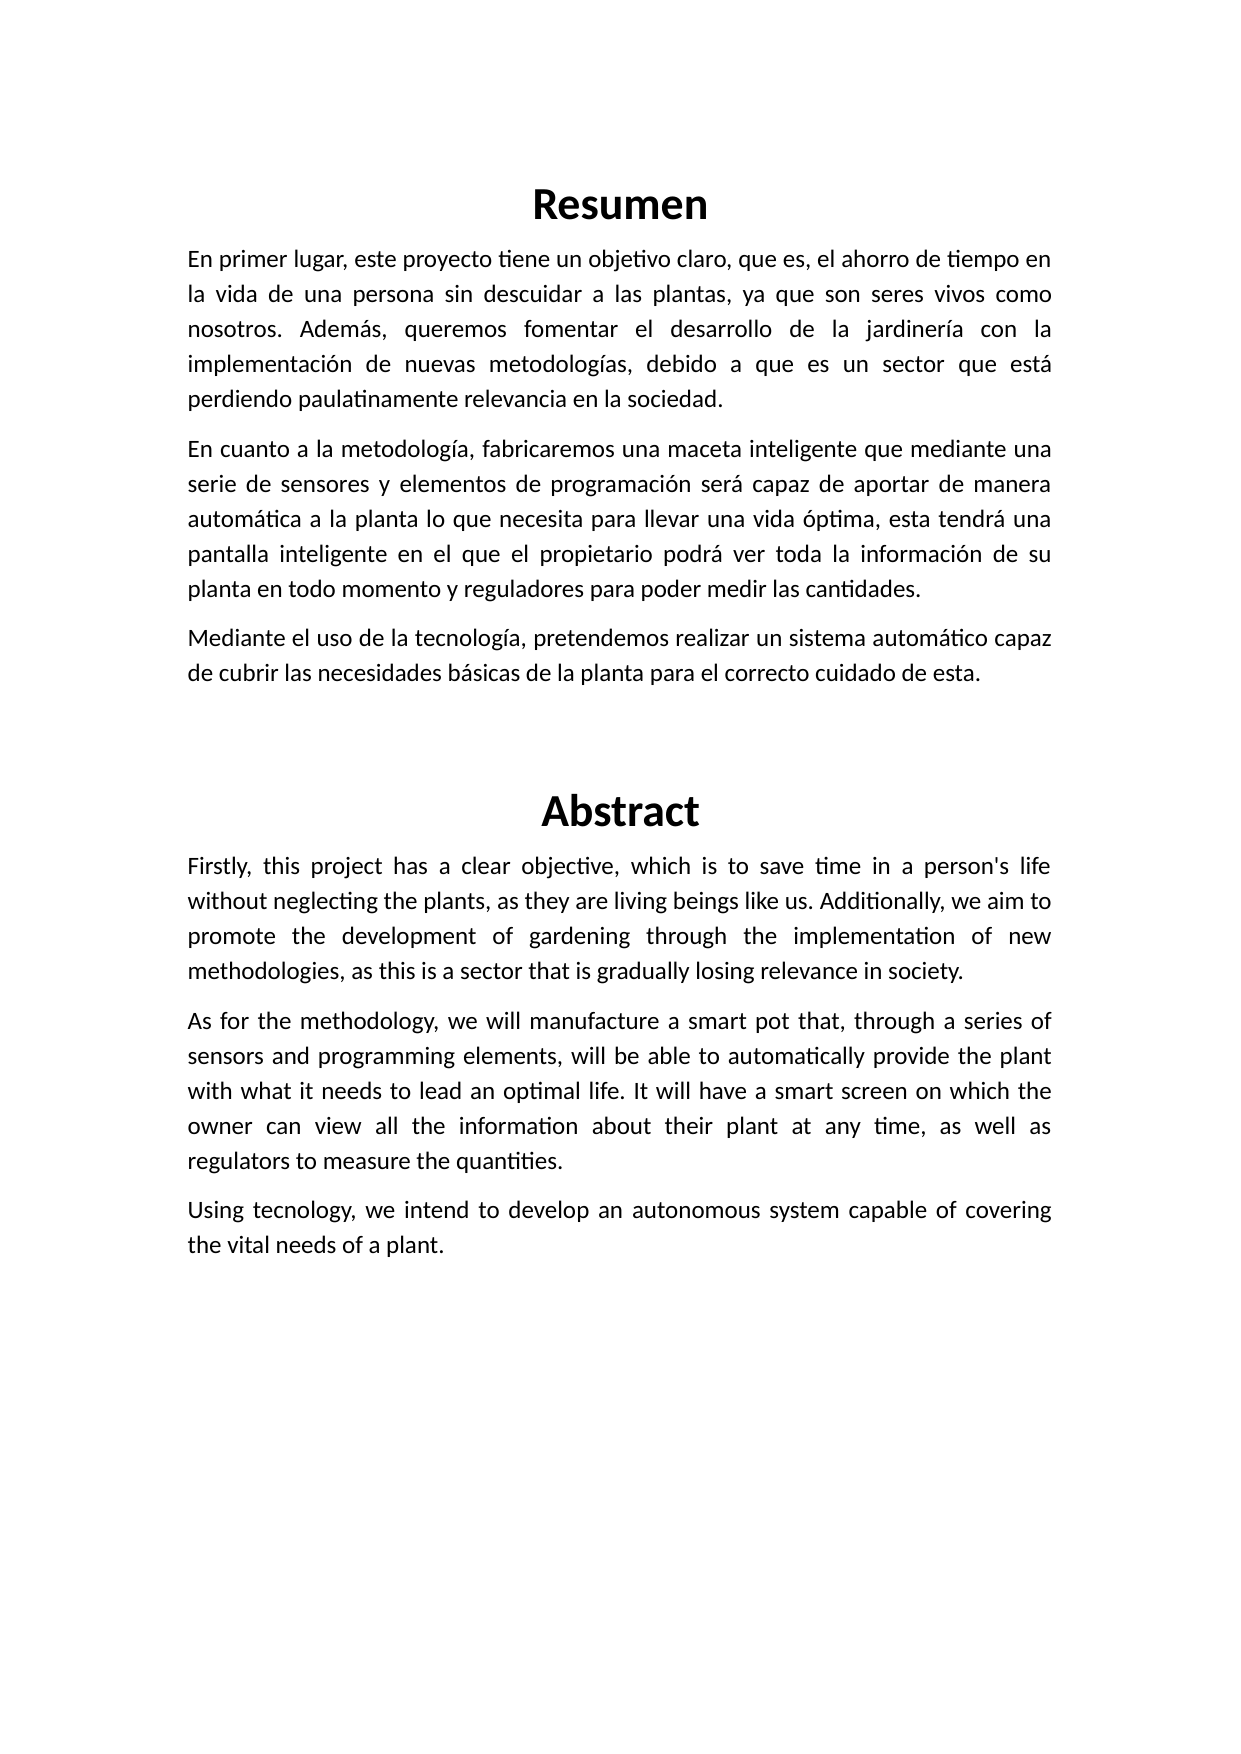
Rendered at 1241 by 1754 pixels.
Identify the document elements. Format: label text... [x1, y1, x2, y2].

subtitle Resumen [187, 175, 1053, 231]
text As for the methodology, we will manufacture a smart pot that, through a series of sensors and programming elements, will be able to automatically provide the plant with what it needs to lead an optimal life. It will have a smart screen on which the owner can view all the information about their plant at any time, as well as regulators to measure the quantities. [187, 1005, 1053, 1175]
subtitle Abstract [187, 782, 1053, 838]
text En cuanto a la metodología, fabricaremos una maceta inteligente que mediante una serie de sensores y elementos de programación será capaz de aportar de manera automática a la planta lo que necesita para llevar una vida óptima, esta tendrá una pantalla inteligente en el que el propietario podrá ver toda la información de su planta en todo momento y reguladores para poder medir las cantidades. [187, 433, 1053, 603]
text Using tecnology, we intend to develop an autonomous system capable of covering the vital needs of a plant. [187, 1194, 1053, 1260]
text Firstly, this project has a clear objective, which is to save time in a person's life without neglecting the plants, as they are living beings like us. Additionally, we aim to promote the development of gardening through the implementation of new methodologies, as this is a sector that is gradually losing relevance in society. [187, 850, 1053, 986]
text Mediante el uso de la tecnología, pretendemos realizar un sistema automático capaz de cubrir las necesidades básicas de la planta para el correcto cuidado de esta. [187, 623, 1053, 688]
text En primer lugar, este proyecto tiene un objetivo claro, que es, el ahorro de tiempo en la vida de una persona sin descuidar a las plantas, ya que son seres vivos como nosotros. Además, queremos fomentar el desarrollo de la jardinería con la implementación de nuevas metodologías, debido a que es un sector que está perdiendo paulatinamente relevancia en la sociedad. [187, 243, 1053, 414]
